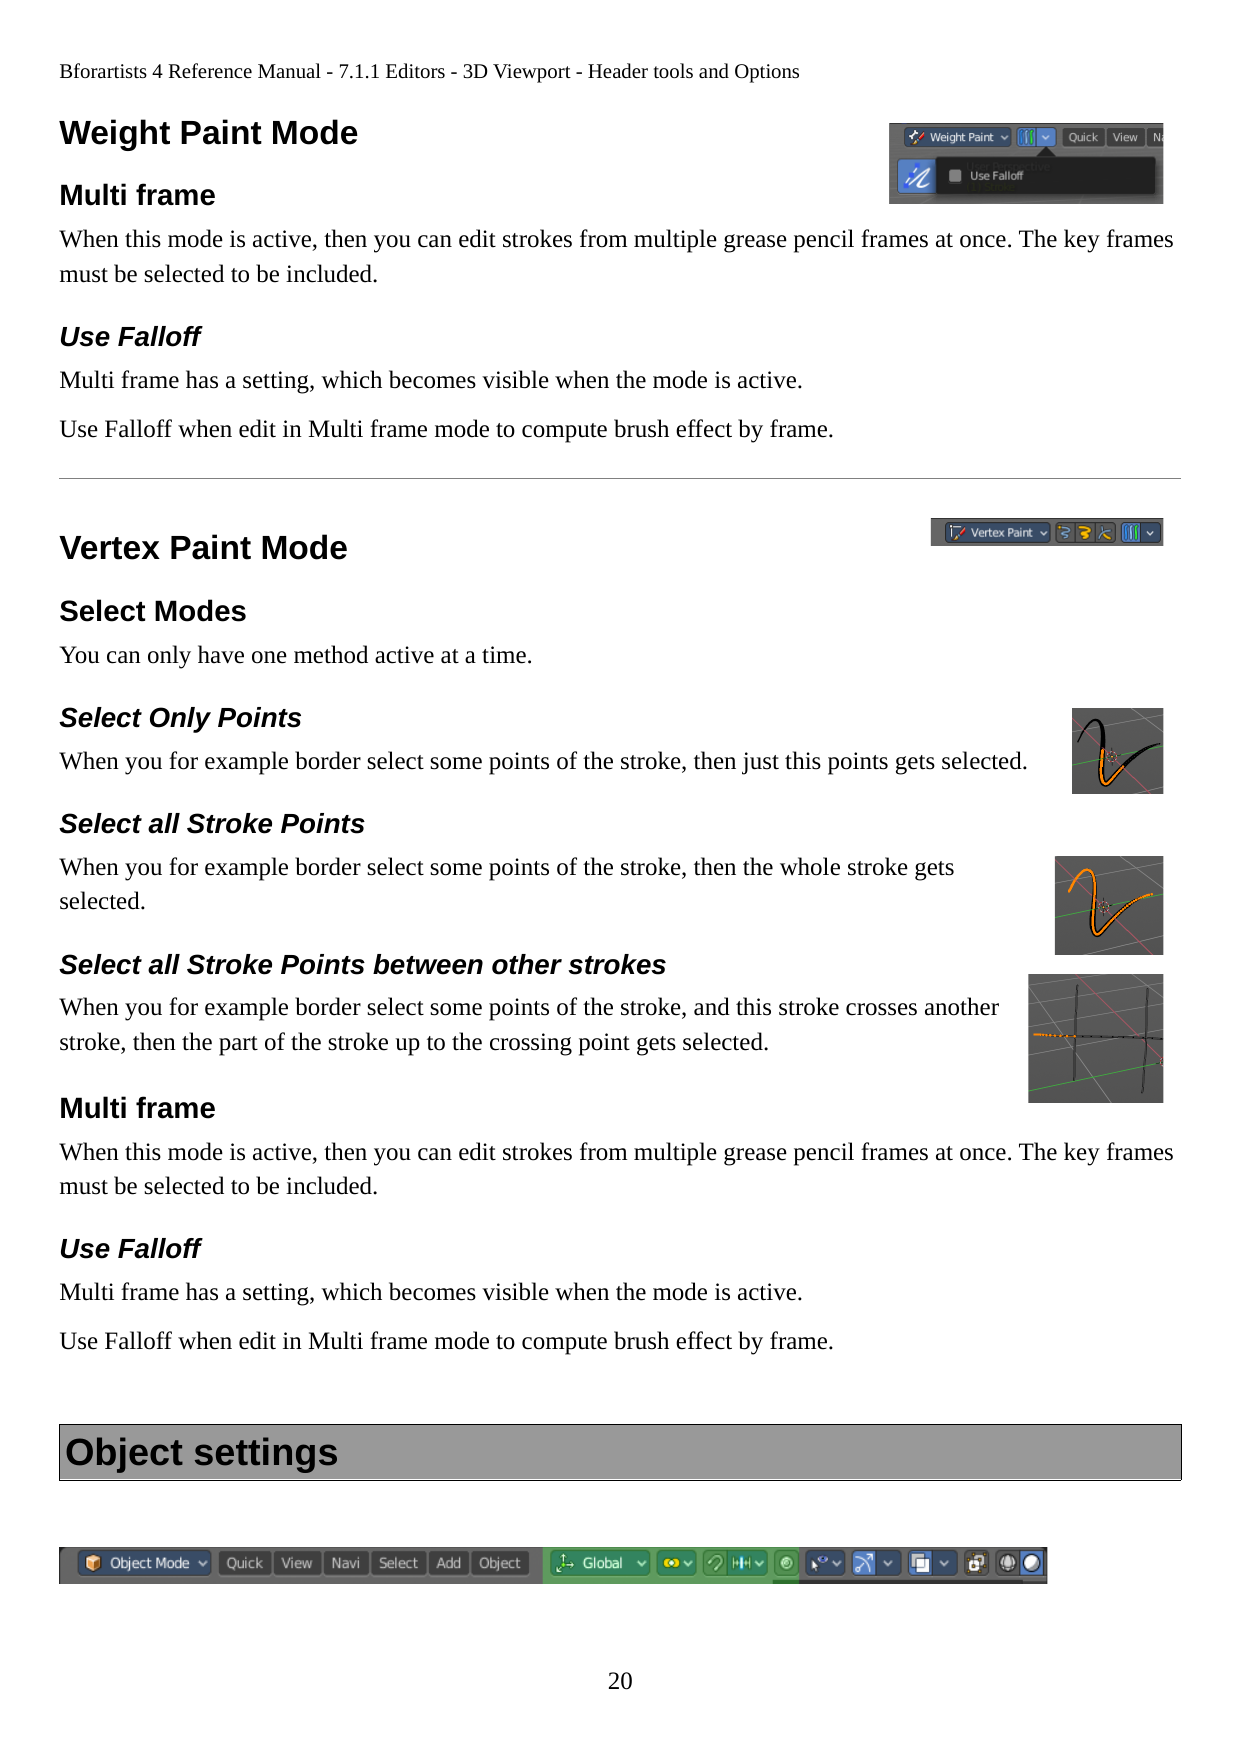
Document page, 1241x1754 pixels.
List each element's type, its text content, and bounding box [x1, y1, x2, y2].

picture [889, 123, 1164, 204]
subtitle Multi frame [59, 178, 1181, 212]
text When this mode is active, then you can edit strokes from multiple grease pencil frames at once. The key frames must be selected to be included. [59, 1137, 1181, 1200]
subtitle Select all Stroke Points [59, 808, 1181, 839]
picture [1072, 708, 1164, 794]
text You can only have one method active at a time. [59, 640, 1181, 669]
subtitle Weight Paint Mode [59, 113, 1181, 151]
picture [1054, 856, 1164, 955]
text Multi frame has a setting, which becomes visible when the mode is active. [59, 1277, 1181, 1306]
text When you for example border select some points of the stroke, and this stroke crosses another stroke, then the part of the stroke up to the crossing point gets selected. [59, 992, 1028, 1056]
text Multi frame has a setting, which becomes visible when the mode is active. [59, 365, 1181, 394]
subtitle Use Falloff [59, 1233, 1181, 1265]
text When you for example border select some points of the stroke, then the whole stroke gets selected. [59, 852, 1181, 915]
subtitle Use Falloff [59, 321, 1181, 352]
subtitle Select Modes [59, 594, 1181, 628]
text When this mode is active, then you can edit strokes from multiple grease pencil frames at once. The key frames must be selected to be included. [59, 224, 1181, 288]
text Use Falloff when edit in Multi frame mode to compute brush effect by frame. [59, 414, 1181, 443]
picture [59, 1547, 1048, 1584]
picture [930, 518, 1164, 546]
subtitle Select Only Points [59, 702, 1181, 733]
table_header Object settings [60, 1425, 1181, 1479]
subtitle Multi frame [59, 1091, 1181, 1124]
subtitle Select all Stroke Points between other strokes [59, 948, 1181, 980]
text Use Falloff when edit in Multi frame mode to compute brush effect by frame. [59, 1326, 1181, 1355]
picture [1028, 974, 1164, 1103]
text When you for example border select some points of the stroke, then just this points gets selected. [59, 746, 1072, 775]
subtitle Vertex Paint Mode [59, 528, 1181, 567]
